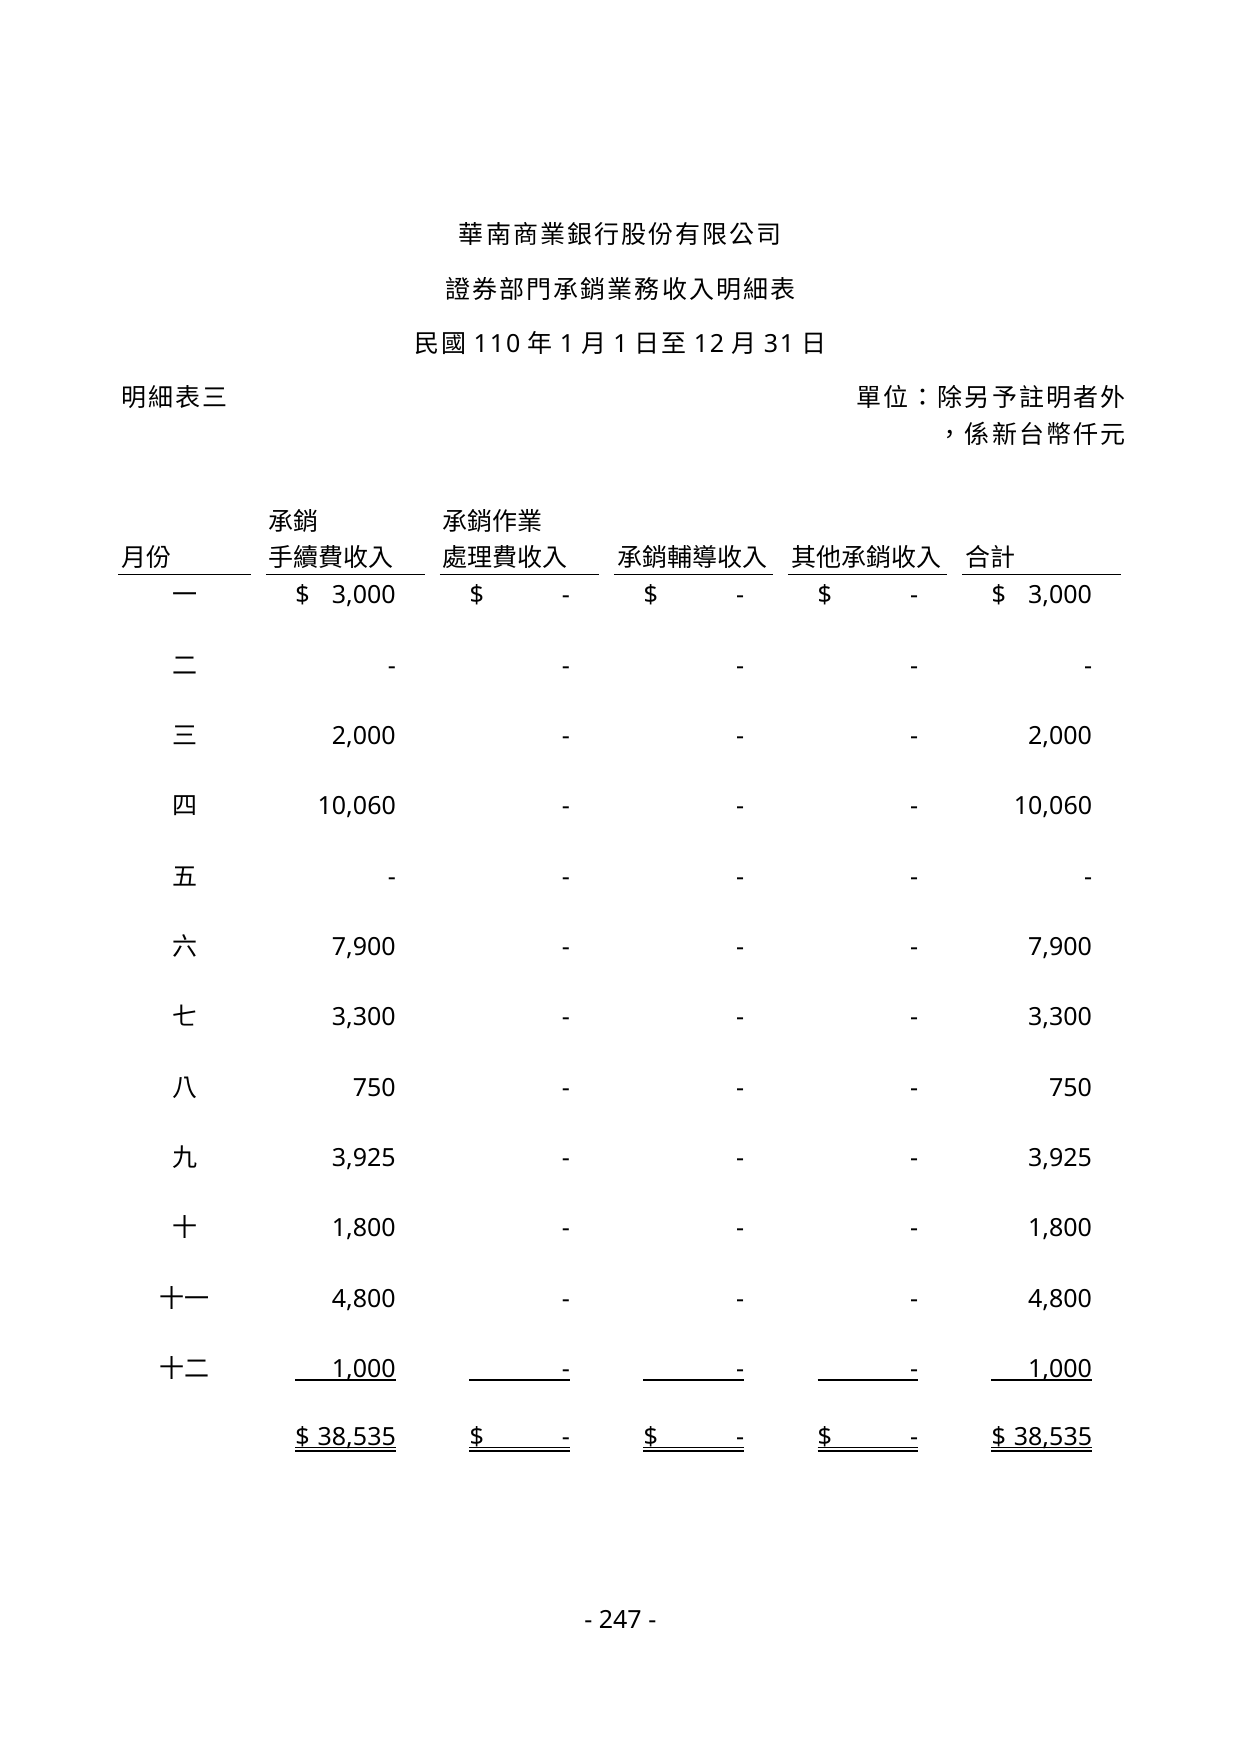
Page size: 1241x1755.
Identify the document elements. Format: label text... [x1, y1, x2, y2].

table_cell - [788, 926, 947, 963]
table_cell [440, 1314, 599, 1348]
table_cell [773, 1067, 788, 1103]
table_cell - [440, 926, 599, 963]
table_cell [773, 963, 788, 997]
table_cell $ - [440, 1419, 599, 1453]
text 證券部門承銷業務收入明細表 [118, 269, 1122, 305]
table_cell [251, 963, 266, 997]
table_cell [773, 645, 788, 681]
table_cell - [788, 1278, 947, 1314]
table_cell [251, 893, 266, 926]
table_cell [251, 997, 266, 1033]
table_cell [425, 1385, 440, 1419]
table_cell $ - [614, 575, 773, 611]
table_cell [947, 893, 962, 926]
table_cell [599, 752, 614, 786]
table_cell [425, 611, 440, 645]
table_cell [266, 822, 425, 856]
table_cell [440, 963, 599, 997]
table_cell [599, 611, 614, 645]
table_cell [599, 1314, 614, 1348]
table_cell 四 [118, 786, 251, 822]
table_cell [773, 1314, 788, 1348]
table_cell [599, 1419, 614, 1453]
table_cell [947, 856, 962, 892]
table_cell [251, 716, 266, 752]
table_cell - [962, 645, 1121, 681]
table_cell [251, 1138, 266, 1174]
table_cell [599, 1138, 614, 1174]
table_cell [962, 752, 1121, 786]
table_cell [599, 1067, 614, 1103]
table_cell - [440, 997, 599, 1033]
table_cell [773, 1348, 788, 1384]
table_cell [251, 1174, 266, 1208]
table_cell [599, 681, 614, 716]
table_cell [251, 926, 266, 963]
table_cell [947, 926, 962, 963]
table_cell - [788, 786, 947, 822]
table_cell 4,800 [962, 1278, 1121, 1314]
table_cell 1,800 [962, 1208, 1121, 1244]
table_cell 2,000 [266, 716, 425, 752]
table_cell $ - [440, 575, 599, 611]
table_cell [773, 786, 788, 822]
table_cell [599, 645, 614, 681]
text 民國110年1月1日至12月31日 [118, 323, 1122, 360]
table_cell [425, 856, 440, 892]
table_cell [599, 856, 614, 892]
table_cell [947, 752, 962, 786]
table_cell - [614, 786, 773, 822]
table_cell - [614, 1067, 773, 1103]
table_cell [788, 611, 947, 645]
table_cell $ - [788, 575, 947, 611]
table_cell - [614, 1138, 773, 1174]
table_cell $ - [788, 1419, 947, 1453]
table_cell [773, 856, 788, 892]
table_cell - [788, 645, 947, 681]
table_cell 3,925 [962, 1138, 1121, 1174]
table_cell [788, 681, 947, 716]
table_cell [251, 1385, 266, 1419]
table_cell [947, 1138, 962, 1174]
table_cell 7,900 [266, 926, 425, 963]
table_cell $ 38,535 [962, 1419, 1121, 1453]
table_cell [425, 716, 440, 752]
table_cell [962, 1244, 1121, 1278]
table_cell [947, 1174, 962, 1208]
table_cell - [614, 856, 773, 892]
table_cell [614, 893, 773, 926]
table_cell 三 [118, 716, 251, 752]
table_cell [599, 1244, 614, 1278]
table_cell - [440, 1067, 599, 1103]
table_cell [425, 1314, 440, 1348]
table_cell [599, 963, 614, 997]
table_cell [251, 786, 266, 822]
table_cell - [440, 716, 599, 752]
table_cell 4,800 [266, 1278, 425, 1314]
table_cell [962, 1385, 1121, 1419]
table_cell [947, 1419, 962, 1453]
table_cell [947, 786, 962, 822]
table_cell - [440, 786, 599, 822]
table_cell [425, 1103, 440, 1137]
table_cell [773, 1174, 788, 1208]
table_cell [614, 963, 773, 997]
table_cell [773, 822, 788, 856]
table_cell [118, 752, 251, 786]
table_cell [599, 574, 614, 611]
table_cell 1,800 [266, 1208, 425, 1244]
table_cell - [440, 1278, 599, 1314]
table_cell [599, 997, 614, 1033]
table_cell [266, 1174, 425, 1208]
table_cell 七 [118, 997, 251, 1033]
table_cell [773, 681, 788, 716]
table_header 明細表三 [118, 378, 623, 450]
table_cell [425, 574, 440, 611]
table_cell [947, 1278, 962, 1314]
table_cell [773, 1385, 788, 1419]
table_cell [440, 1244, 599, 1278]
table_cell [788, 1174, 947, 1208]
table_cell [788, 1314, 947, 1348]
table_cell $ 3,000 [962, 575, 1121, 611]
table_cell [251, 1067, 266, 1103]
table_cell [251, 822, 266, 856]
table_cell [614, 1244, 773, 1278]
table_cell [947, 822, 962, 856]
table_cell - [614, 716, 773, 752]
table_cell [251, 1208, 266, 1244]
table_cell [773, 1208, 788, 1244]
table_cell - [440, 856, 599, 892]
table_cell [773, 1419, 788, 1453]
table_cell [251, 645, 266, 681]
table_cell [962, 1174, 1121, 1208]
table_cell - [962, 856, 1121, 892]
table_cell [947, 1385, 962, 1419]
table_cell - [614, 997, 773, 1033]
table_cell [947, 1208, 962, 1244]
table_cell [440, 1174, 599, 1208]
table_cell - [614, 1208, 773, 1244]
table_cell [425, 1278, 440, 1314]
table_cell [266, 681, 425, 716]
table_cell $ 3,000 [266, 575, 425, 611]
table_cell - [788, 856, 947, 892]
table_cell - [788, 1067, 947, 1103]
table_cell [962, 1033, 1121, 1067]
table_cell [947, 1348, 962, 1384]
table_cell [425, 963, 440, 997]
table_cell [425, 893, 440, 926]
table_cell [251, 1033, 266, 1067]
table_cell [118, 1033, 251, 1067]
table_cell [440, 822, 599, 856]
table_cell [614, 611, 773, 645]
table_cell [118, 822, 251, 856]
table_cell [599, 786, 614, 822]
table_cell [425, 1033, 440, 1067]
table_cell [425, 1208, 440, 1244]
table_cell [266, 611, 425, 645]
table_cell [425, 681, 440, 716]
table_cell 750 [962, 1067, 1121, 1103]
table_cell [614, 1103, 773, 1137]
table_cell [251, 1103, 266, 1137]
table_cell [773, 574, 788, 611]
table_cell [425, 1174, 440, 1208]
table_cell - [266, 856, 425, 892]
table_cell [251, 1244, 266, 1278]
table_cell - [266, 645, 425, 681]
table_cell [788, 1385, 947, 1419]
table_cell - [440, 1208, 599, 1244]
table_cell [251, 752, 266, 786]
table_cell 3,300 [962, 997, 1121, 1033]
table_cell [251, 574, 266, 611]
table_cell - [788, 997, 947, 1033]
table_cell [947, 1067, 962, 1103]
table_cell [788, 1244, 947, 1278]
table_cell - [614, 645, 773, 681]
table_cell [118, 963, 251, 997]
table_cell - [788, 1348, 947, 1384]
table_cell [614, 822, 773, 856]
table_cell [614, 752, 773, 786]
table_cell [962, 963, 1121, 997]
table_cell [251, 1419, 266, 1453]
table_cell 10,060 [266, 786, 425, 822]
table_cell [788, 963, 947, 997]
table_cell [425, 1138, 440, 1174]
table_cell [118, 1385, 251, 1419]
table_cell [118, 1314, 251, 1348]
table_cell [266, 752, 425, 786]
table_header 單位：除另予註明者外 ，係新台幣仟元 [623, 378, 1128, 450]
table_cell [599, 716, 614, 752]
table_cell 二 [118, 645, 251, 681]
table_cell [599, 1174, 614, 1208]
table_header 承銷輔導收入 [614, 501, 773, 574]
table_cell [599, 1208, 614, 1244]
table_cell 六 [118, 926, 251, 963]
table_header [425, 501, 440, 574]
table_cell [773, 611, 788, 645]
table_cell [266, 1103, 425, 1137]
table_cell [425, 645, 440, 681]
table_cell [266, 1314, 425, 1348]
table_cell [773, 1033, 788, 1067]
table_cell [773, 893, 788, 926]
table_cell [425, 786, 440, 822]
table_cell [599, 1278, 614, 1314]
table_cell $ - [614, 1419, 773, 1453]
table_cell [440, 1385, 599, 1419]
table_cell [947, 716, 962, 752]
table_header 承銷 手續費收入 [266, 501, 425, 574]
table_cell [962, 893, 1121, 926]
table_cell [947, 997, 962, 1033]
table_cell [962, 681, 1121, 716]
table_header [773, 501, 788, 574]
table_cell [440, 681, 599, 716]
table_cell [118, 681, 251, 716]
table_cell [440, 893, 599, 926]
table_cell 九 [118, 1138, 251, 1174]
table_header [251, 501, 266, 574]
table_cell [440, 1103, 599, 1137]
table_cell [425, 1419, 440, 1453]
table_cell [425, 1348, 440, 1384]
table_cell - [614, 1348, 773, 1384]
table_cell [251, 1348, 266, 1384]
table_cell [773, 716, 788, 752]
table_cell [599, 926, 614, 963]
table_cell [118, 1419, 251, 1453]
table_cell - [788, 1138, 947, 1174]
table_cell - [614, 1278, 773, 1314]
table_cell 3,925 [266, 1138, 425, 1174]
table_cell [425, 822, 440, 856]
table_cell [947, 1244, 962, 1278]
table_header 合計 [962, 501, 1121, 574]
table_cell [788, 1033, 947, 1067]
table_cell [773, 752, 788, 786]
table_cell - [440, 1348, 599, 1384]
table_cell 十二 [118, 1348, 251, 1384]
table_cell [599, 822, 614, 856]
table_cell [788, 752, 947, 786]
table_cell [947, 1314, 962, 1348]
table_cell - [440, 645, 599, 681]
table_cell 十 [118, 1208, 251, 1244]
table_cell [773, 997, 788, 1033]
table_cell [251, 611, 266, 645]
table_cell [788, 893, 947, 926]
table_cell 十一 [118, 1278, 251, 1314]
table_cell [251, 1278, 266, 1314]
table_cell [266, 1244, 425, 1278]
table_cell [599, 1348, 614, 1384]
table_cell 1,000 [962, 1348, 1121, 1384]
table_cell [599, 1103, 614, 1137]
table_cell [947, 611, 962, 645]
table_cell [599, 893, 614, 926]
table_cell 五 [118, 856, 251, 892]
table_cell [614, 1314, 773, 1348]
table_cell [266, 1033, 425, 1067]
table_cell [614, 1033, 773, 1067]
table_cell [773, 1244, 788, 1278]
table_cell [947, 645, 962, 681]
table_cell [773, 1138, 788, 1174]
table_cell - [440, 1138, 599, 1174]
table_cell [947, 1033, 962, 1067]
text 華南商業銀行股份有限公司 [118, 215, 1122, 251]
table_header 其他承銷收入 [788, 501, 947, 574]
table_cell [440, 1033, 599, 1067]
table_cell [773, 1278, 788, 1314]
table_cell 2,000 [962, 716, 1121, 752]
table_cell [788, 822, 947, 856]
table_cell 7,900 [962, 926, 1121, 963]
table_cell [440, 752, 599, 786]
table_cell [425, 752, 440, 786]
table_cell [614, 681, 773, 716]
table_header [599, 501, 614, 574]
table_cell [773, 1103, 788, 1137]
table_cell [947, 574, 962, 611]
table_cell $ 38,535 [266, 1419, 425, 1453]
table_cell [118, 893, 251, 926]
table_cell [118, 1244, 251, 1278]
table_cell 10,060 [962, 786, 1121, 822]
table_cell [599, 1033, 614, 1067]
table_cell [947, 681, 962, 716]
table_cell [266, 963, 425, 997]
table_cell [962, 1314, 1121, 1348]
table_cell [425, 1244, 440, 1278]
table_cell [266, 1385, 425, 1419]
table_cell [599, 1385, 614, 1419]
table_cell [251, 681, 266, 716]
table_cell [425, 926, 440, 963]
table_cell [962, 611, 1121, 645]
table_cell [614, 1174, 773, 1208]
table_cell [962, 1103, 1121, 1137]
table_cell [118, 1103, 251, 1137]
table_cell [614, 1385, 773, 1419]
table_header [947, 501, 962, 574]
table_cell [425, 997, 440, 1033]
table_cell [251, 1314, 266, 1348]
table_cell 3,300 [266, 997, 425, 1033]
table_cell [251, 856, 266, 892]
table_cell [118, 611, 251, 645]
table_cell - [788, 716, 947, 752]
table_cell - [614, 926, 773, 963]
table_cell [425, 1067, 440, 1103]
table_cell [947, 1103, 962, 1137]
table_cell [266, 893, 425, 926]
table_header 承銷作業 處理費收入 [440, 501, 599, 574]
table_cell [118, 1174, 251, 1208]
table_cell [788, 1103, 947, 1137]
table_cell 1,000 [266, 1348, 425, 1384]
table_header 月份 [118, 501, 251, 574]
table_cell - [788, 1208, 947, 1244]
table_cell 一 [118, 575, 251, 611]
table_cell [773, 926, 788, 963]
table_cell [962, 822, 1121, 856]
table_cell [440, 611, 599, 645]
table_cell [947, 963, 962, 997]
table_cell 750 [266, 1067, 425, 1103]
table_cell 八 [118, 1067, 251, 1103]
